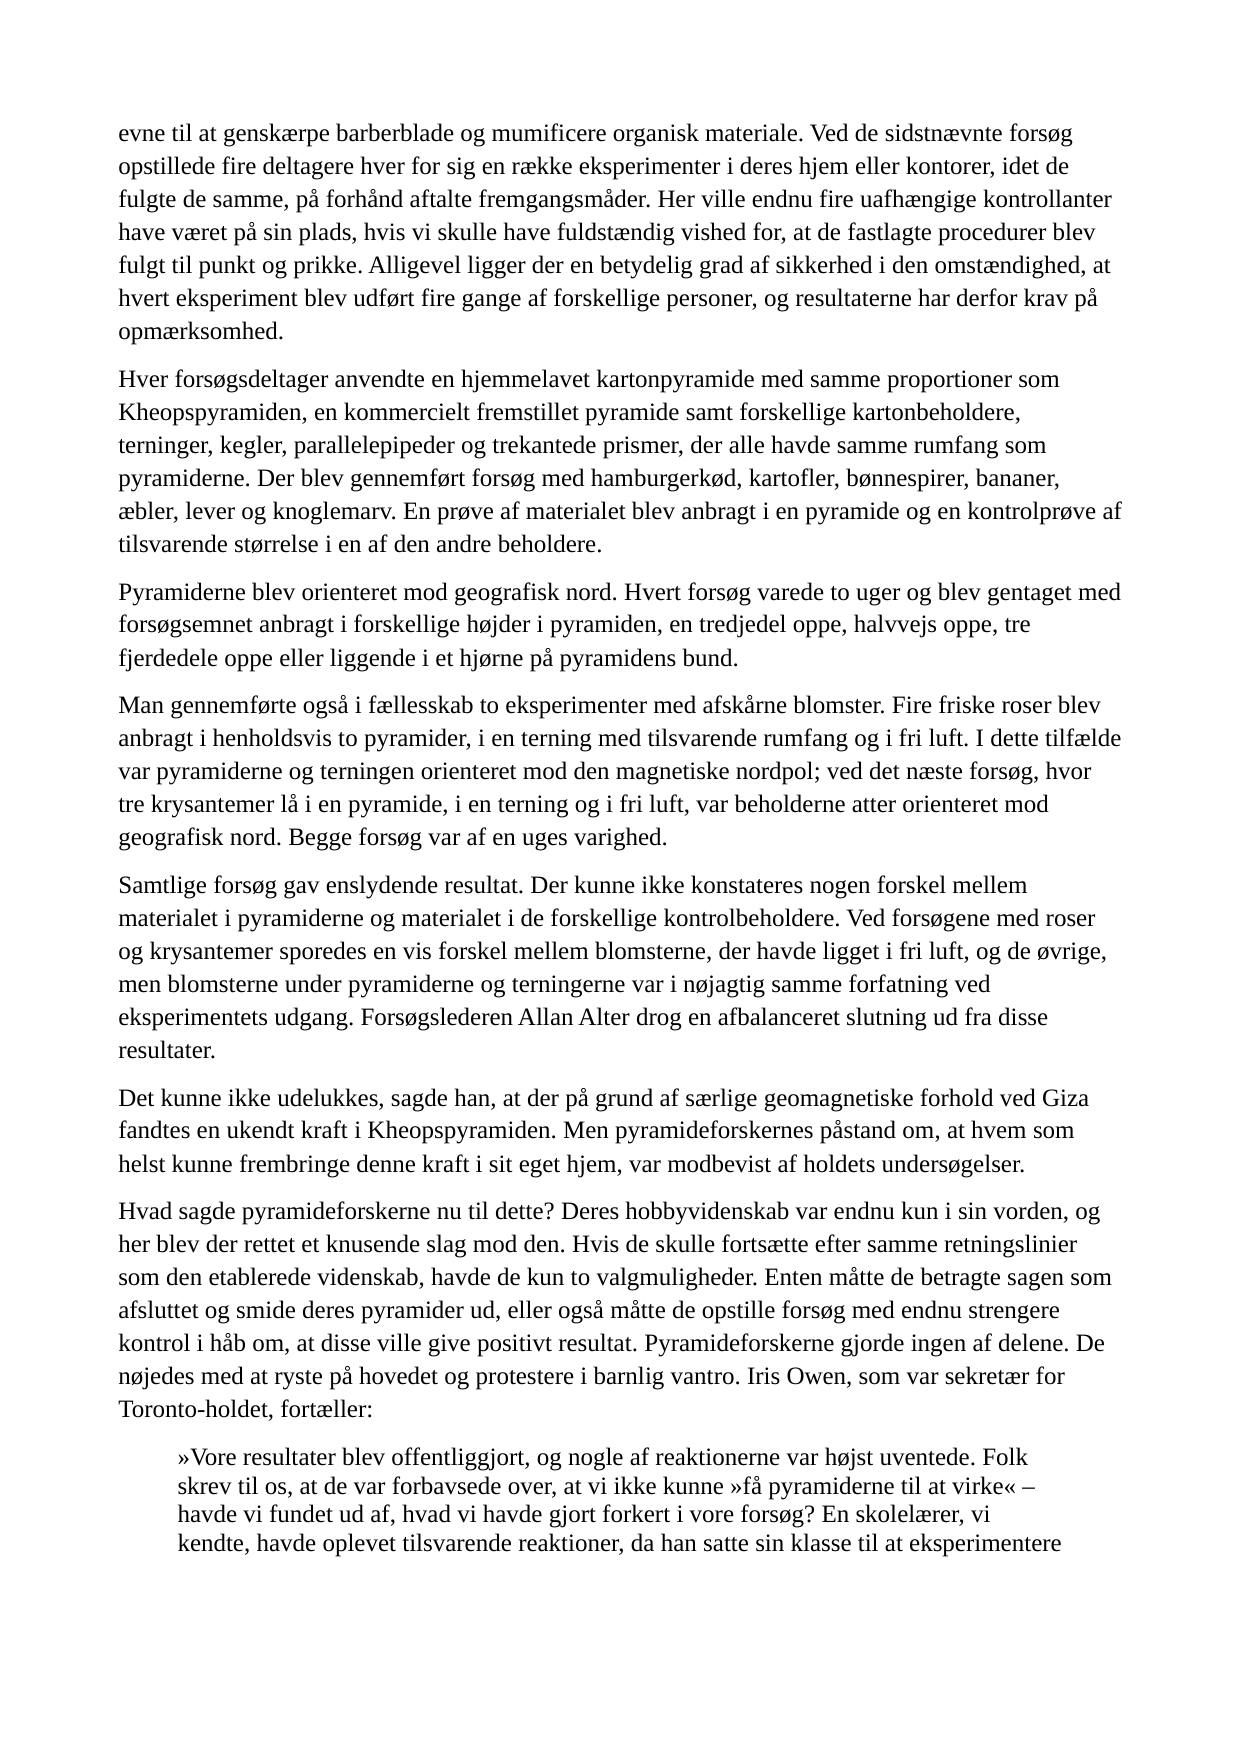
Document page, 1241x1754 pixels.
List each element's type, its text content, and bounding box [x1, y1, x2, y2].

text Hver forsøgsdeltager anvendte en hjemmelavet kartonpyramide med samme proportioner som Kheopspyramiden, en kommercielt fremstillet pyramide samt forskellige kartonbeholdere, terninger, kegler, parallelepipeder og trekantede prismer, der alle havde samme rumfang som pyramiderne. Der blev gennemført forsøg med hamburgerkød, kartofler, bønnespirer, bananer, æbler, lever og knoglemarv. En prøve af materialet blev anbragt i en pyramide og en kontrolprøve af tilsvarende størrelse i en af den andre beholdere. [118, 364, 1122, 558]
text »Vore resultater blev offentliggjort, og nogle af reaktionerne var højst uventede. Folk skrev til os, at de var forbavsede over, at vi ikke kunne »få pyramiderne til at virke« – havde vi fundet ud af, hvad vi havde gjort forkert i vore forsøg? En skolelærer, vi kendte, havde oplevet tilsvarende reaktioner, da han satte sin klasse til at eksperimentere [177, 1442, 1063, 1557]
text evne til at genskærpe barberblade og mumificere organisk materiale. Ved de sidstnævnte forsøg opstillede fire deltagere hver for sig en række eksperimenter i deres hjem eller kontorer, idet de fulgte de samme, på forhånd aftalte fremgangsmåder. Her ville endnu fire uafhængige kontrollanter have været på sin plads, hvis vi skulle have fuldstændig vished for, at de fastlagte procedurer blev fulgt til punkt og prikke. Alligevel ligger der en betydelig grad af sikkerhed i den omstændighed, at hvert eksperiment blev udført fire gange af forskellige personer, og resultaterne har derfor krav på opmærksomhed. [118, 118, 1122, 345]
text Hvad sagde pyramideforskerne nu til dette? Deres hobbyvidenskab var endnu kun i sin vorden, og her blev der rettet et knusende slag mod den. Hvis de skulle fortsætte efter samme retningslinier som den etablerede videnskab, havde de kun to valgmuligheder. Enten måtte de betragte sagen som afsluttet og smide deres pyramider ud, eller også måtte de opstille forsøg med endnu strengere kontrol i håb om, at disse ville give positivt resultat. Pyramideforskerne gjorde ingen af delene. De nøjedes med at ryste på hovedet og protestere i barnlig vantro. Iris Owen, som var sekretær for Toronto-holdet, fortæller: [118, 1196, 1122, 1423]
text Samtlige forsøg gav enslydende resultat. Der kunne ikke konstateres nogen forskel mellem materialet i pyramiderne og materialet i de forskellige kontrolbeholdere. Ved forsøgene med roser og krysantemer sporedes en vis forskel mellem blomsterne, der havde ligget i fri luft, og de øvrige, men blomsterne under pyramiderne og terningerne var i nøjagtig samme forfatning ved eksperimentets udgang. Forsøgslederen Allan Alter drog en afbalanceret slutning ud fra disse resultater. [118, 870, 1122, 1064]
text Pyramiderne blev orienteret mod geografisk nord. Hvert forsøg varede to uger og blev gentaget med forsøgsemnet anbragt i forskellige højder i pyramiden, en tredjedel oppe, halvvejs oppe, tre fjerdedele oppe eller liggende i et hjørne på pyramidens bund. [118, 577, 1122, 671]
text Det kunne ikke udelukkes, sagde han, at der på grund af særlige geomagnetiske forhold ved Giza fandtes en ukendt kraft i Kheopspyramiden. Men pyramideforskernes påstand om, at hvem som helst kunne frembringe denne kraft i sit eget hjem, var modbevist af holdets undersøgelser. [118, 1083, 1122, 1177]
text Man gennemførte også i fællesskab to eksperimenter med afskårne blomster. Fire friske roser blev anbragt i henholdsvis to pyramider, i en terning med tilsvarende rumfang og i fri luft. I dette tilfælde var pyramiderne og terningen orienteret mod den magnetiske nordpol; ved det næste forsøg, hvor tre krysantemer lå i en pyramide, i en terning og i fri luft, var beholderne atter orienteret mod geografisk nord. Begge forsøg var af en uges varighed. [118, 690, 1122, 851]
